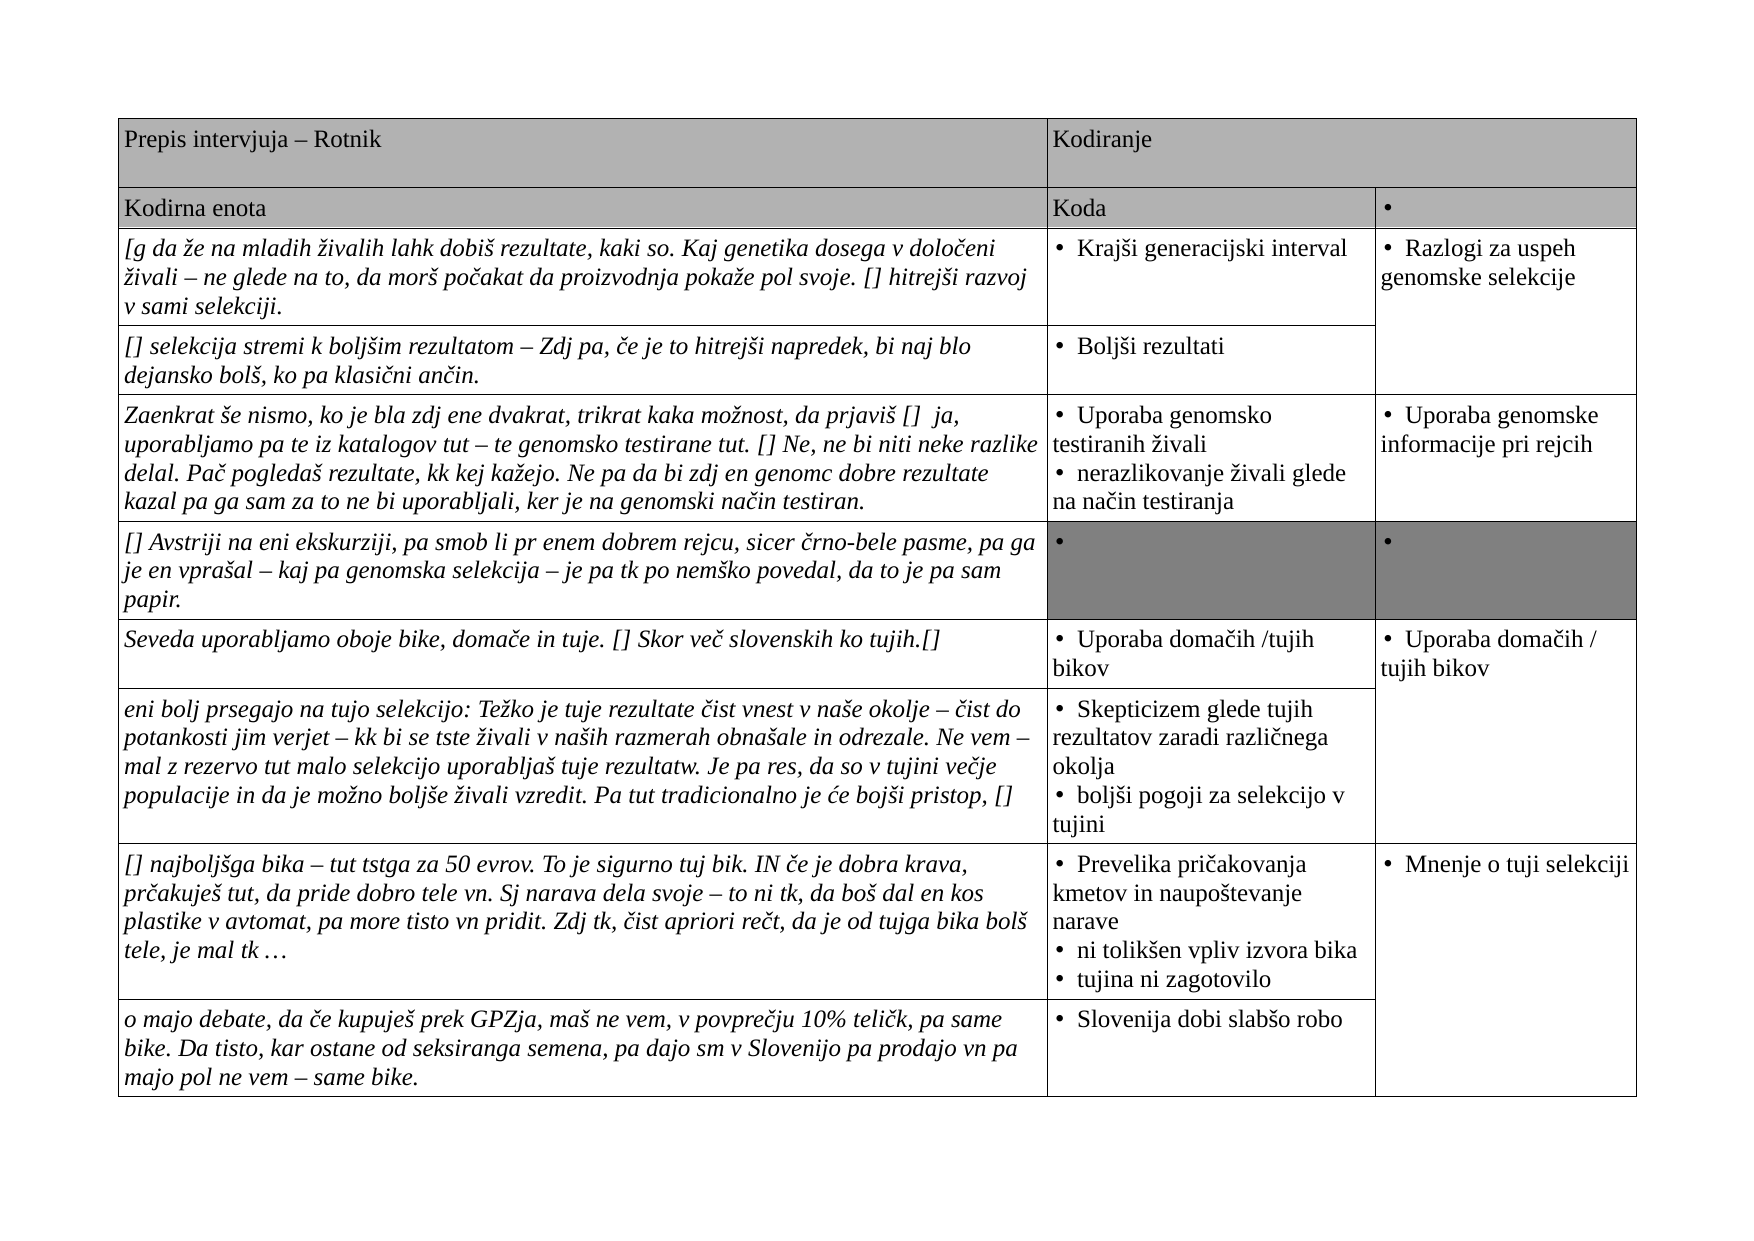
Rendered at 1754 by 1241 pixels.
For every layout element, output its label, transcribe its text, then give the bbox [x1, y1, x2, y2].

table_cell [g da že na mladih živalih lahk dobiš rezultate, kaki so. Kaj genetika dosega v določeni živali – ne glede na to, da morš počakat da proizvodnja pokaže pol svoje. [] hitrejši razvoj v sami selekciji. [119, 229, 1047, 325]
table_cell Slovenija dobi slabšo robo [1048, 1000, 1375, 1096]
table_cell [1048, 522, 1375, 619]
table_cell Prevelika pričakovanja kmetov in naupoštevanje narave ni tolikšen vpliv izvora bika tujina ni zagotovilo [1048, 844, 1375, 998]
table_cell [1376, 522, 1636, 619]
table_cell Uporaba genomske informacije pri rejcih [1376, 395, 1636, 521]
table_cell Uporaba genomsko testiranih živali nerazlikovanje živali glede na način testiranja [1048, 395, 1375, 521]
table_cell Razlogi za uspeh genomske selekcije [1376, 229, 1636, 394]
table_cell o majo debate, da če kupuješ prek GPZja, maš ne vem, v povprečju 10% teličk, pa same bike. Da tisto, kar ostane od seksiranga semena, pa dajo sm v Slovenijo pa prodajo vn pa majo pol ne vem – same bike. [119, 1000, 1047, 1096]
table_cell Mnenje o tuji selekciji [1376, 844, 1636, 1096]
table_cell Kodirna enota [119, 188, 1047, 227]
table_header Kodiranje [1048, 119, 1636, 187]
table_cell Skepticizem glede tujih rezultatov zaradi različnega okolja boljši pogoji za selekcijo v tujini [1048, 689, 1375, 843]
table_cell Boljši rezultati [1048, 326, 1375, 394]
table_cell eni bolj prsegajo na tujo selekcijo: Težko je tuje rezultate čist vnest v naše okolje – čist do potankosti jim verjet – kk bi se tste živali v naših razmerah obnašale in odrezale. Ne vem – mal z rezervo tut malo selekcijo uporabljaš tuje rezultatw. Je pa res, da so v tujini večje populacije in da je možno boljše živali vzredit. Pa tut tradicionalno je će bojši pristop, [] [119, 689, 1047, 843]
table_cell Krajši generacijski interval [1048, 229, 1375, 325]
table_cell Koda [1048, 188, 1375, 227]
table_cell Seveda uporabljamo oboje bike, domače in tuje. [] Skor več slovenskih ko tujih.[] [119, 620, 1047, 688]
table_cell [] najboljšga bika – tut tstga za 50 evrov. To je sigurno tuj bik. IN če je dobra krava, prčakuješ tut, da pride dobro tele vn. Sj narava dela svoje – to ni tk, da boš dal en kos plastike v avtomat, pa more tisto vn pridit. Zdj tk, čist apriori rečt, da je od tujga bika bolš tele, je mal tk … [119, 844, 1047, 998]
table_cell Uporaba domačih / tujih bikov [1376, 620, 1636, 843]
table_cell Zaenkrat še nismo, ko je bla zdj ene dvakrat, trikrat kaka možnost, da prjaviš [] ja, uporabljamo pa te iz katalogov tut – te genomsko testirane tut. [] Ne, ne bi niti neke razlike delal. Pač pogledaš rezultate, kk kej kažejo. Ne pa da bi zdj en genomc dobre rezultate kazal pa ga sam za to ne bi uporabljali, ker je na genomski način testiran. [119, 395, 1047, 521]
table_cell [] Avstriji na eni ekskurziji, pa smob li pr enem dobrem rejcu, sicer črno-bele pasme, pa ga je en vprašal – kaj pa genomska selekcija – je pa tk po nemško povedal, da to je pa sam papir. [119, 522, 1047, 619]
table_cell [] selekcija stremi k boljšim rezultatom – Zdj pa, če je to hitrejši napredek, bi naj blo dejansko bolš, ko pa klasični ančin. [119, 326, 1047, 394]
table_cell Uporaba domačih /tujih bikov [1048, 620, 1375, 688]
table_cell [1376, 188, 1636, 227]
table_header Prepis intervjuja – Rotnik [119, 119, 1047, 187]
